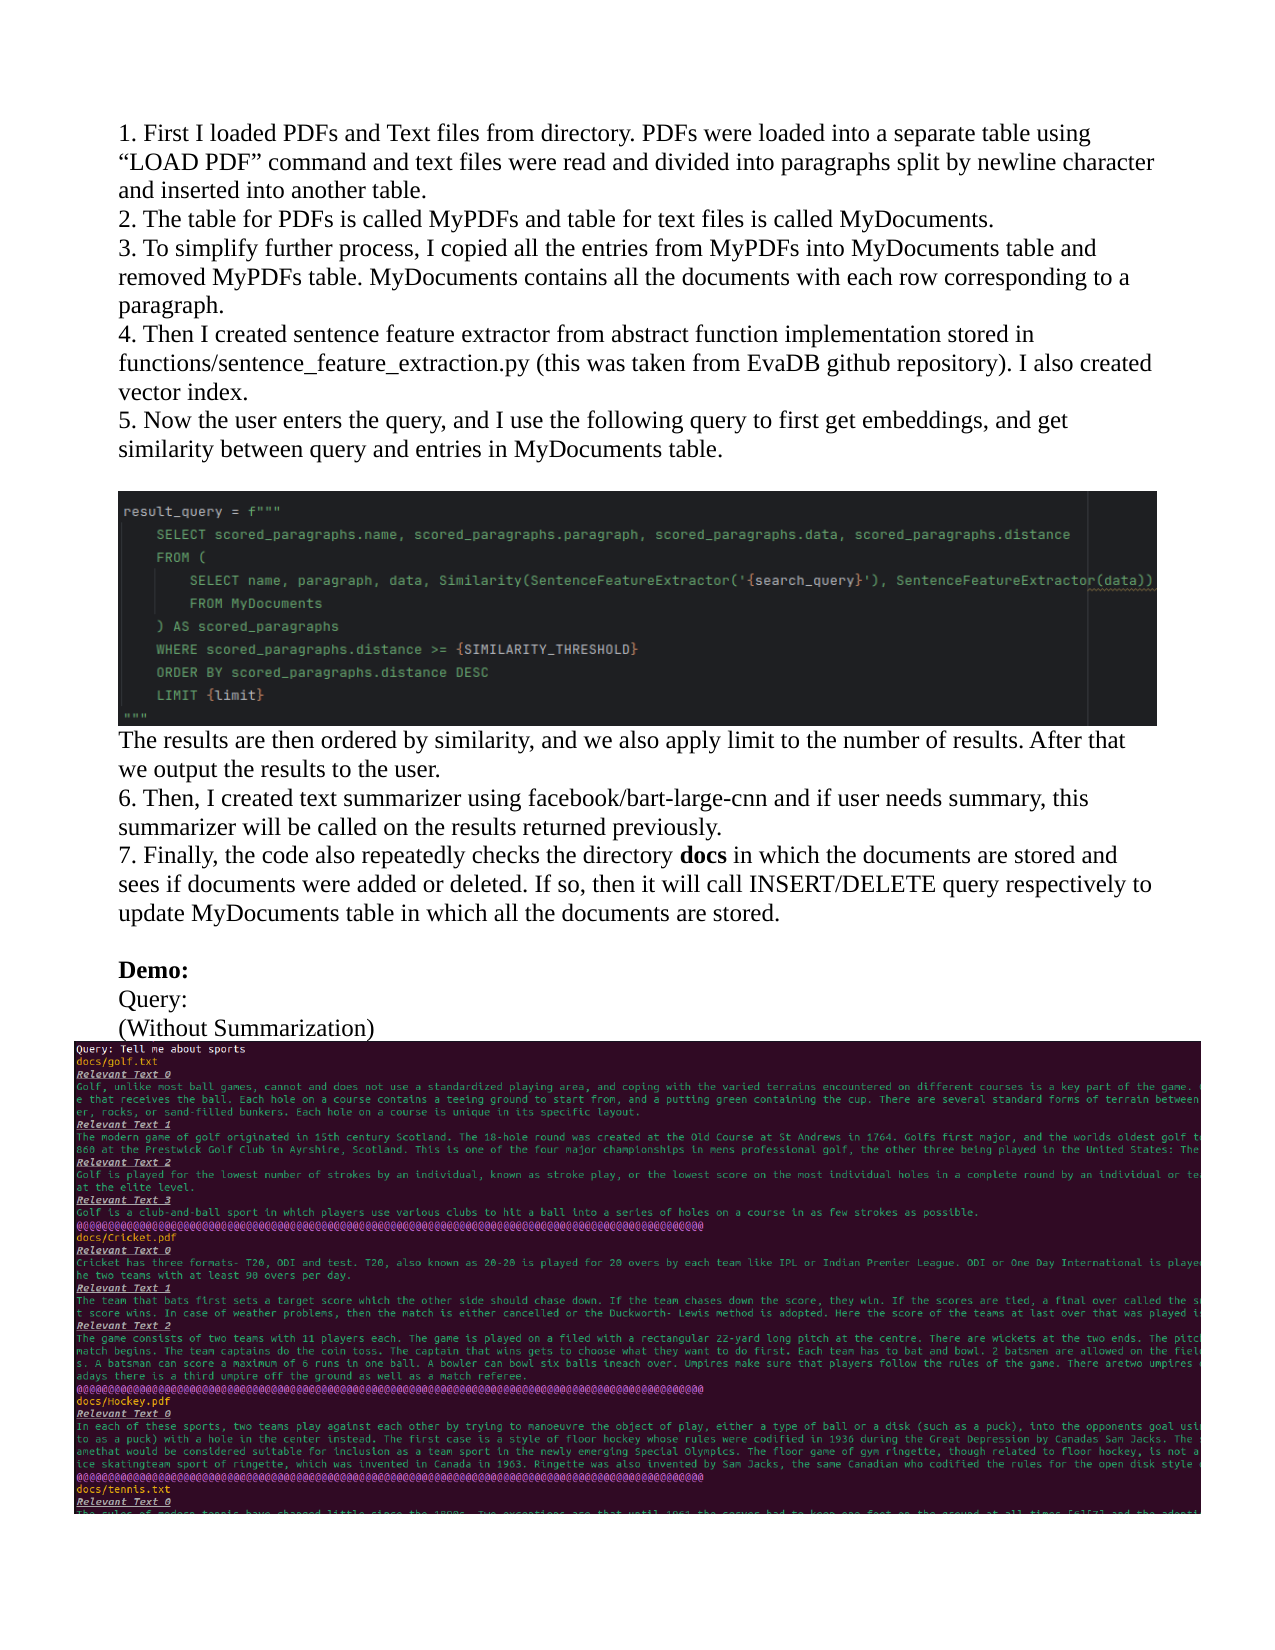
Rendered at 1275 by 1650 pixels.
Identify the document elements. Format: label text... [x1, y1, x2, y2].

text 7. Finally, the code also repeatedly checks the directory docs in which the documents are stored and sees if documents were added or deleted. If so, then it will call INSERT/DELETE query respectively to update MyDocuments table in which all the documents are stored. [118, 841, 1157, 927]
text 5. Now the user enters the query, and I use the following query to first get embeddings, and get similarity between query and entries in MyDocuments table. [118, 406, 1157, 463]
text 6. Then, I created text summarizer using facebook/bart-large-cnn and if user needs summary, this summarizer will be called on the results returned previously. [118, 783, 1157, 841]
text Demo: [118, 956, 1157, 984]
picture [74, 1041, 1201, 1514]
text The results are then ordered by similarity, and we also apply limit to the number of results. After that we output the results to the user. [118, 726, 1157, 783]
text 1. First I loaded PDFs and Text files from directory. PDFs were loaded into a separate table using “LOAD PDF” command and text files were read and divided into paragraphs split by newline character and inserted into another table. [118, 118, 1157, 204]
text Query: [118, 984, 1157, 1013]
text 2. The table for PDFs is called MyPDFs and table for text files is called MyDocuments. [118, 204, 1157, 233]
text (Without Summarization) [118, 1013, 1157, 1041]
picture [118, 491, 1157, 726]
text 3. To simplify further process, I copied all the entries from MyPDFs into MyDocuments table and removed MyPDFs table. MyDocuments contains all the documents with each row corresponding to a paragraph. [118, 233, 1157, 319]
text 4. Then I created sentence feature extractor from abstract function implementation stored in functions/sentence_feature_extraction.py (this was taken from EvaDB github repository). I also created vector index. [118, 319, 1157, 406]
